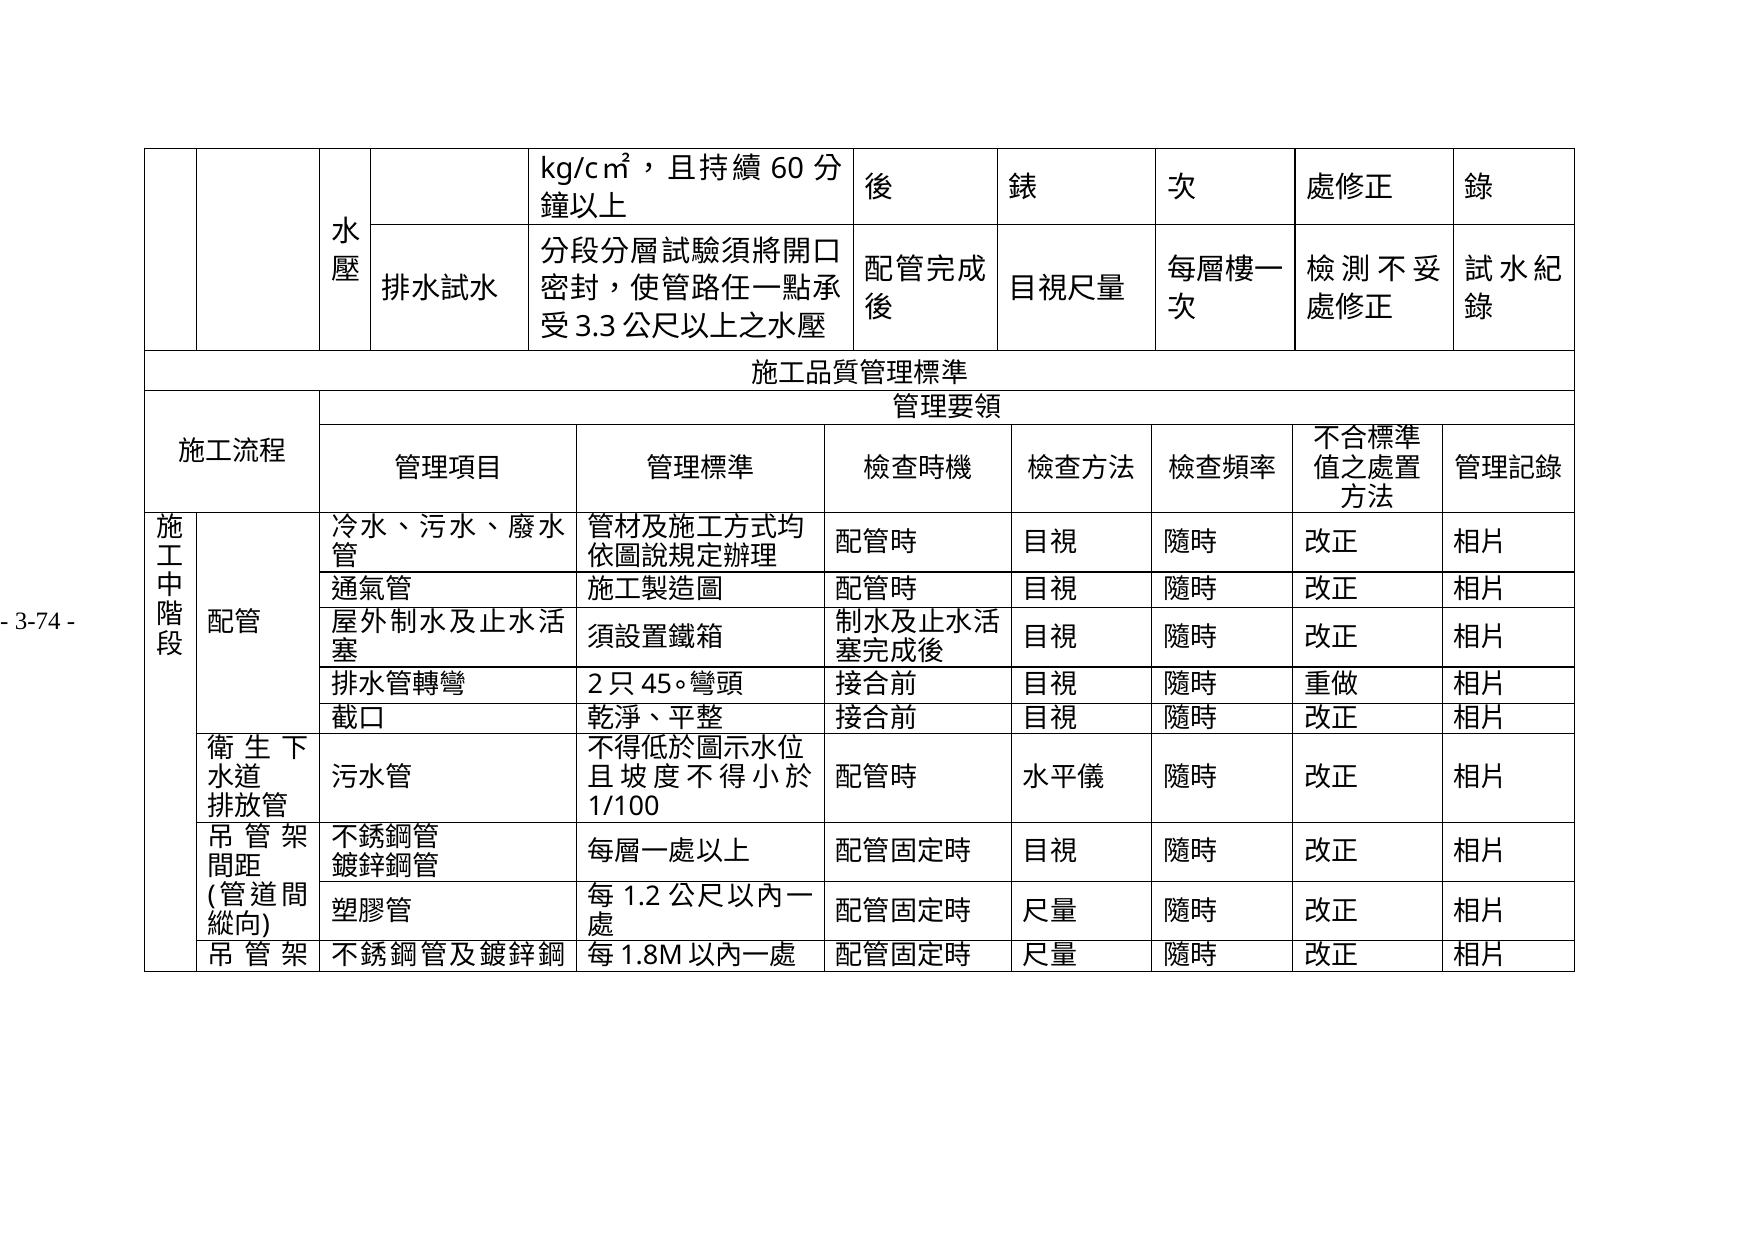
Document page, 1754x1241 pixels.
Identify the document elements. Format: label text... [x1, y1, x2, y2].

table_cell 相片 [1443, 734, 1574, 822]
table_cell 排水管轉彎 [320, 668, 576, 703]
table_cell 配管時 [825, 513, 1011, 571]
table_cell 乾淨、平整 [577, 704, 824, 733]
table_cell 目視 [1012, 704, 1151, 733]
table_cell 隨時 [1152, 513, 1292, 571]
table_cell 相片 [1443, 941, 1574, 971]
table_cell 通氣管 [320, 573, 576, 607]
table_cell 目視 [1012, 668, 1151, 703]
table_cell 管材及施工方式均 依圖說規定辦理 [577, 513, 824, 571]
table_cell 試水紀錄 [1454, 225, 1574, 350]
table_cell 隨時 [1152, 668, 1292, 703]
table_cell 每層一處以上 [577, 823, 824, 881]
table_cell 污水管 [320, 734, 576, 822]
table_cell 相片 [1443, 882, 1574, 940]
table_cell 吊管架間距 (管道間縱向) [197, 823, 319, 940]
table_cell 檢查頻率 [1152, 425, 1292, 512]
table_cell 排水試水 [371, 225, 528, 350]
table_cell 檢查方法 [1012, 425, 1151, 512]
table_cell 不銹鋼管及鍍鋅鋼 [320, 941, 576, 971]
table_cell 配管固定時 [825, 882, 1011, 940]
table_cell 配管完成後 [854, 225, 997, 350]
table_cell 配管 [197, 513, 319, 733]
table_cell 不合標準值之處置方法 [1293, 425, 1442, 512]
table_cell 管理項目 [320, 425, 576, 512]
table_cell 改正 [1293, 734, 1442, 822]
table_cell 目視 [1012, 573, 1151, 607]
table_cell 錄 [1454, 149, 1574, 224]
table_cell 相片 [1443, 668, 1574, 703]
table_cell kg/c㎡，且持續60分鐘以上 [529, 149, 853, 224]
table_cell 不銹鋼管 鍍鋅鋼管 [320, 823, 576, 881]
table_cell 改正 [1293, 573, 1442, 607]
table_cell 隨時 [1152, 734, 1292, 822]
table_cell 隨時 [1152, 608, 1292, 666]
table_cell 錶 [998, 149, 1155, 224]
table_cell 配管固定時 [825, 941, 1011, 971]
table_cell 水平儀 [1012, 734, 1151, 822]
table_cell [371, 149, 528, 224]
table_cell 目視 [1012, 608, 1151, 666]
table_cell [197, 149, 319, 350]
table_cell 須設置鐵箱 [577, 608, 824, 666]
table_cell 隨時 [1152, 941, 1292, 971]
table_cell 尺量 [1012, 941, 1151, 971]
table_cell 檢測不妥處修正 [1296, 225, 1453, 350]
table_cell 隨時 [1152, 882, 1292, 940]
table_cell 吊管架 [197, 941, 319, 971]
table_cell 改正 [1293, 882, 1442, 940]
table_cell 每1.2公尺以內一處 [577, 882, 824, 940]
table_cell 尺量 [1012, 882, 1151, 940]
table_cell 接合前 [825, 704, 1011, 733]
table_cell 目視 [1012, 823, 1151, 881]
table_cell 管理要領 [320, 391, 1574, 423]
table_cell 處修正 [1296, 149, 1453, 224]
table_cell 相片 [1443, 608, 1574, 666]
table_cell 配管時 [825, 573, 1011, 607]
table_cell 改正 [1293, 513, 1442, 571]
table_cell 施工流程 [145, 391, 319, 512]
table_cell 配管固定時 [825, 823, 1011, 881]
table_cell 截口 [320, 704, 576, 733]
table_cell 後 [854, 149, 997, 224]
table_cell 次 [1156, 149, 1294, 224]
table_cell 衛生下水道 排放管 [197, 734, 319, 822]
table_cell 改正 [1293, 608, 1442, 666]
table_cell 配管時 [825, 734, 1011, 822]
table_cell 改正 [1293, 704, 1442, 733]
table_cell 檢查時機 [825, 425, 1011, 512]
table_cell 水壓 [320, 149, 370, 350]
table_cell 不得低於圖示水位 且坡度不得小於1/100 [577, 734, 824, 822]
table_cell 隨時 [1152, 573, 1292, 607]
table_cell 塑膠管 [320, 882, 576, 940]
table_cell 相片 [1443, 573, 1574, 607]
table_cell 施工品質管理標準 [145, 351, 1574, 390]
table_cell 分段分層試驗須將開口密封，使管路任一點承受3.3公尺以上之水壓 [529, 225, 853, 350]
table_cell 每1.8M以內一處 [577, 941, 824, 971]
table_cell [145, 149, 196, 350]
table_cell 施工中階段 [145, 513, 196, 971]
table_cell 隨時 [1152, 823, 1292, 881]
table_cell 相片 [1443, 704, 1574, 733]
table_cell 管理標準 [577, 425, 824, 512]
table_cell 目視 [1012, 513, 1151, 571]
table_cell 屋外制水及止水活塞 [320, 608, 576, 666]
table_cell 目視尺量 [998, 225, 1155, 350]
table_cell 制水及止水活塞完成後 [825, 608, 1011, 666]
table_cell 每層樓一次 [1156, 225, 1294, 350]
table_cell 相片 [1443, 823, 1574, 881]
table_cell 施工製造圖 [577, 573, 824, 607]
table_cell 改正 [1293, 941, 1442, 971]
table_cell 隨時 [1152, 704, 1292, 733]
table_cell 接合前 [825, 668, 1011, 703]
table_cell 相片 [1443, 513, 1574, 571]
table_cell 冷水、污水、廢水管 [320, 513, 576, 571]
table_cell 管理記錄 [1443, 425, 1574, 512]
table_cell 重做 [1293, 668, 1442, 703]
table_cell 2只45∘彎頭 [577, 668, 824, 703]
table_cell 改正 [1293, 823, 1442, 881]
